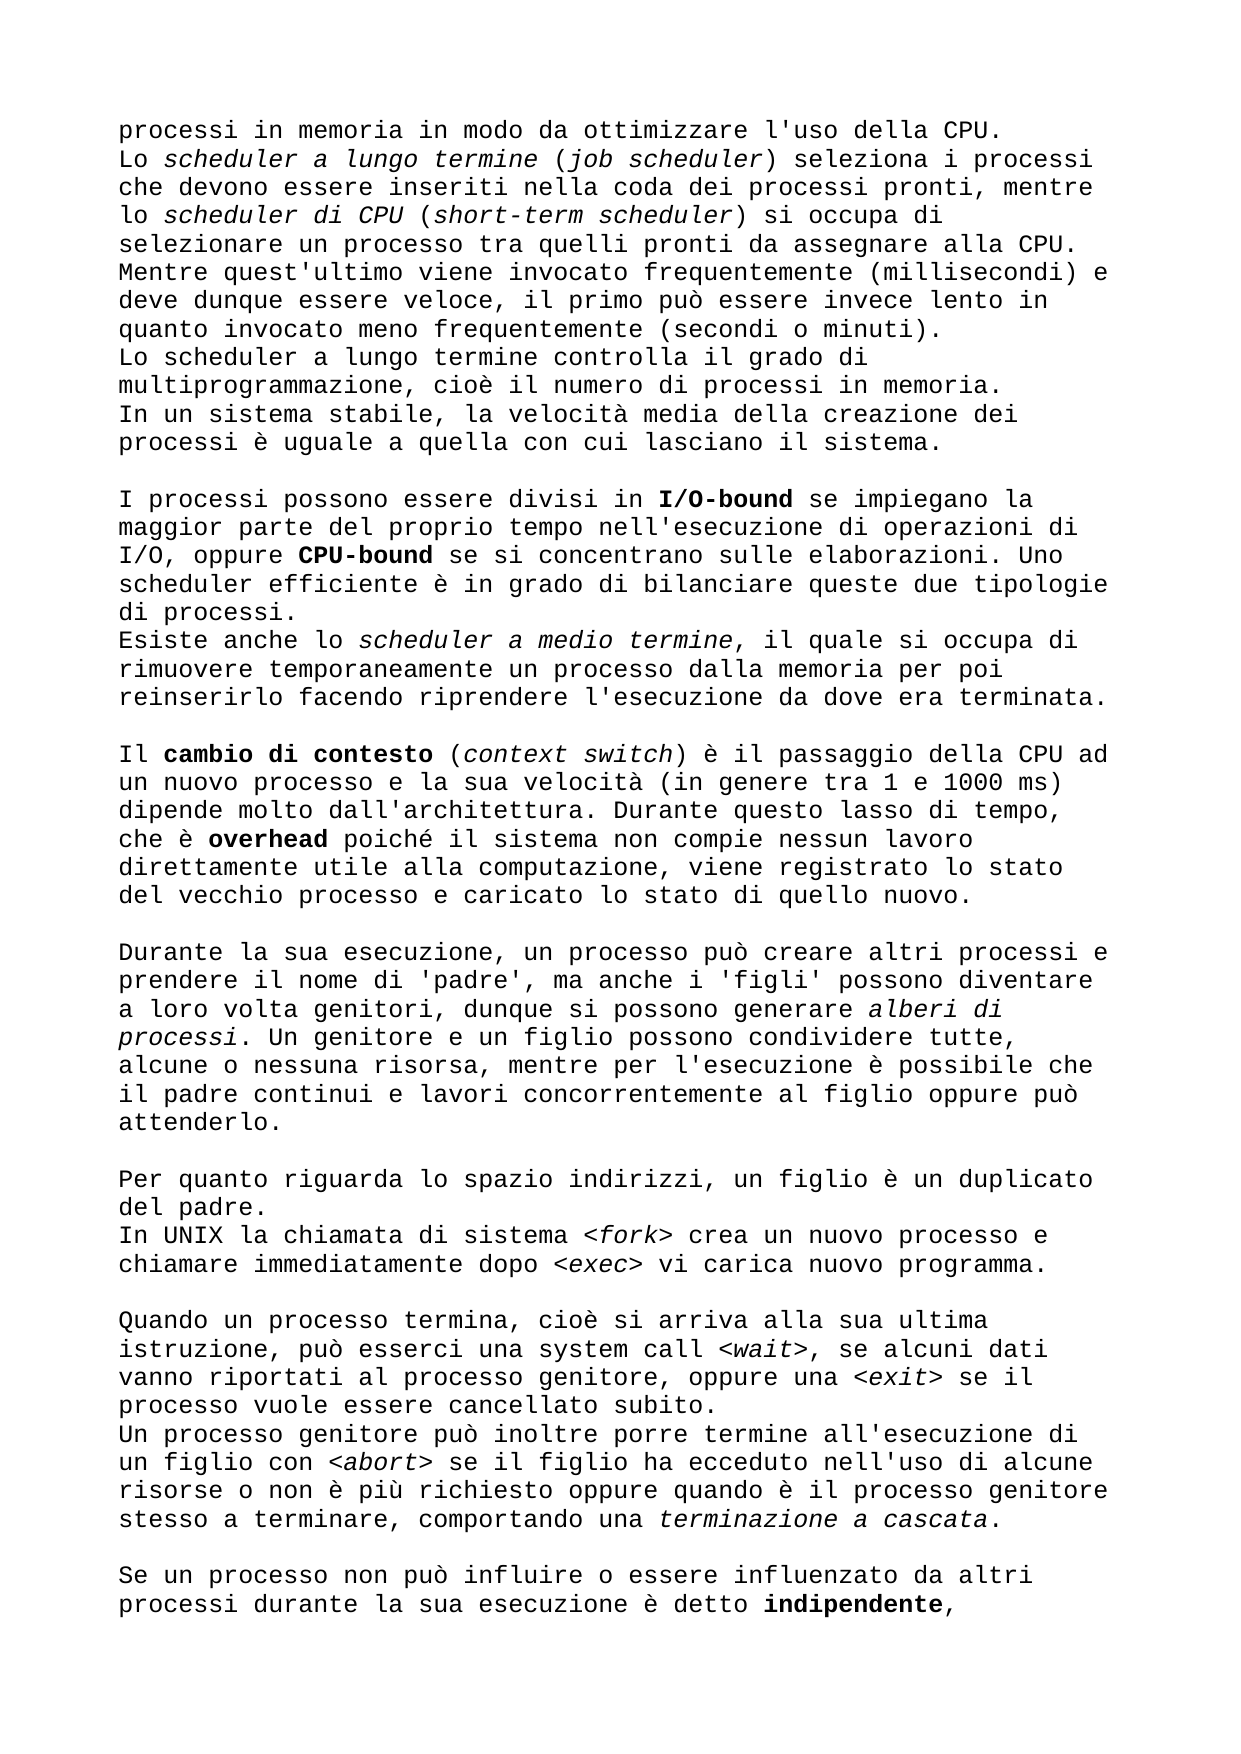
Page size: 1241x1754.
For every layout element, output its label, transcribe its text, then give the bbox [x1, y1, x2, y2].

text Quando un processo termina, cioè si arriva alla sua ultima istruzione, può esserci una system call <wait>, se alcuni dati vanno riportati al processo genitore, oppure una <exit> se il processo vuole essere cancellato subito. [118, 1308, 1122, 1421]
text Per quanto riguarda lo spazio indirizzi, un figlio è un duplicato del padre. [118, 1166, 1122, 1223]
text Mentre quest'ultimo viene invocato frequentemente (millisecondi) e deve dunque essere veloce, il primo può essere invece lento in quanto invocato meno frequentemente (secondi o minuti). [118, 260, 1122, 345]
text In un sistema stabile, la velocità media della creazione dei processi è uguale a quella con cui lasciano il sistema. [118, 401, 1122, 458]
text Se un processo non può influire o essere influenzato da altri processi durante la sua esecuzione è detto indipendente, [118, 1563, 1122, 1620]
text Il cambio di contesto (context switch) è il passaggio della CPU ad un nuovo processo e la sua velocità (in genere tra 1 e 1000 ms) dipende molto dall'architettura. Durante questo lasso di tempo, che è overhead poiché il sistema non compie nessun lavoro direttamente utile alla computazione, viene registrato lo stato del vecchio processo e caricato lo stato di quello nuovo. [118, 741, 1122, 911]
text Esiste anche lo scheduler a medio termine, il quale si occupa di rimuovere temporaneamente un processo dalla memoria per poi reinserirlo facendo riprendere l'esecuzione da dove era terminata. [118, 628, 1122, 713]
text Lo scheduler a lungo termine (job scheduler) seleziona i processi che devono essere inseriti nella coda dei processi pronti, mentre lo scheduler di CPU (short-term scheduler) si occupa di selezionare un processo tra quelli pronti da assegnare alla CPU. [118, 146, 1122, 260]
text In UNIX la chiamata di sistema <fork> crea un nuovo processo e chiamare immediatamente dopo <exec> vi carica nuovo programma. [118, 1223, 1122, 1280]
text Un processo genitore può inoltre porre termine all'esecuzione di un figlio con <abort> se il figlio ha ecceduto nell'uso di alcune risorse o non è più richiesto oppure quando è il processo genitore stesso a terminare, comportando una terminazione a cascata. [118, 1421, 1122, 1535]
text Lo scheduler a lungo termine controlla il grado di multiprogrammazione, cioè il numero di processi in memoria. [118, 345, 1122, 401]
text I processi possono essere divisi in I/O-bound se impiegano la maggior parte del proprio tempo nell'esecuzione di operazioni di I/O, oppure CPU-bound se si concentrano sulle elaborazioni. Uno scheduler efficiente è in grado di bilanciare queste due tipologie di processi. [118, 486, 1122, 628]
text Durante la sua esecuzione, un processo può creare altri processi e prendere il nome di 'padre', ma anche i 'figli' possono diventare a loro volta genitori, dunque si possono generare alberi di processi. Un genitore e un figlio possono condividere tutte, alcune o nessuna risorsa, mentre per l'esecuzione è possibile che il padre continui e lavori concorrentemente al figlio oppure può attenderlo. [118, 940, 1122, 1138]
text processi in memoria in modo da ottimizzare l'uso della CPU. [118, 118, 1122, 146]
